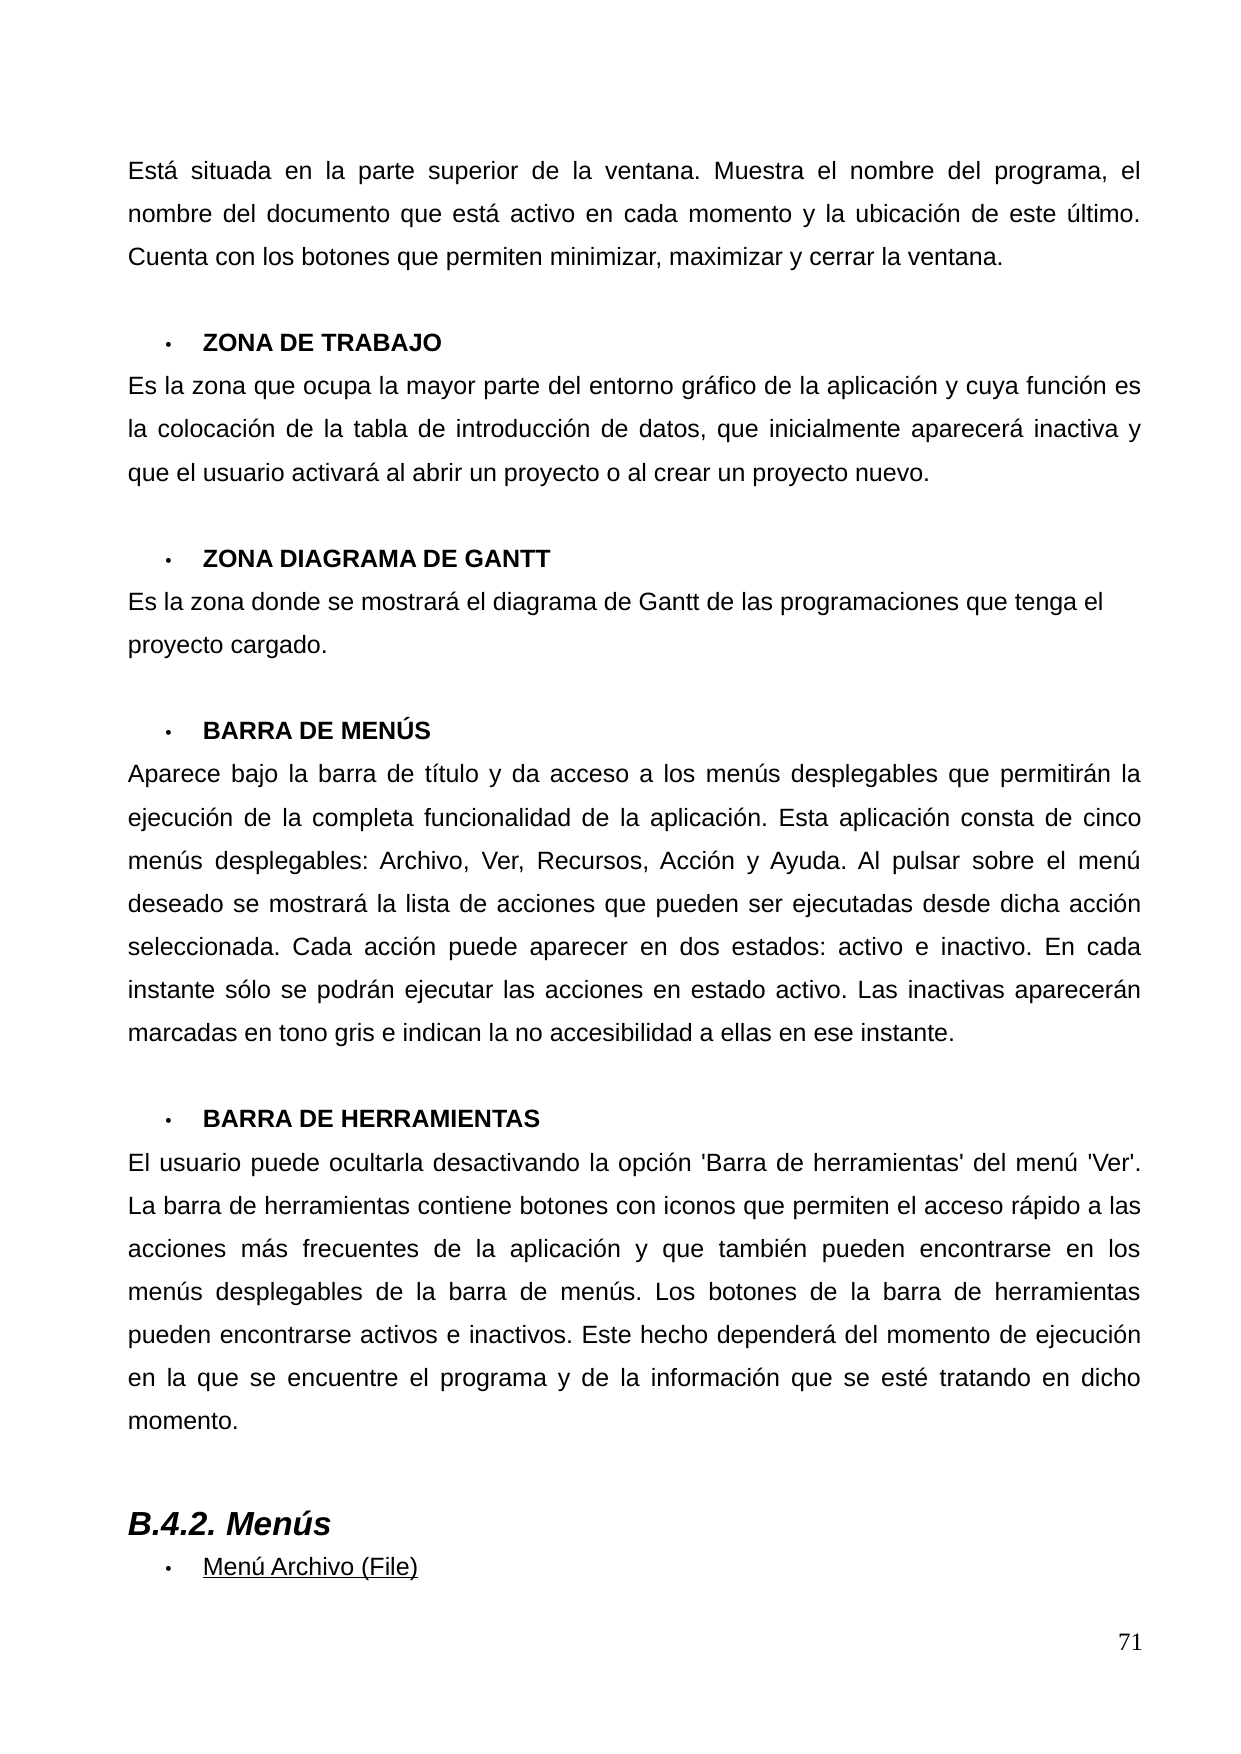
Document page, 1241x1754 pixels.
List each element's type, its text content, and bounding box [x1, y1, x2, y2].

text Está situada en la parte superior de la ventana. Muestra el nombre del programa, el nombre del documento que está activo en cada momento y la ubicación de este último. Cuenta con los botones que permiten minimizar, maximizar y cerrar la ventana. [128, 156, 1143, 271]
text proyecto cargado. [128, 630, 1143, 659]
subtitle Menús [128, 1504, 1143, 1543]
list BARRA DE HERRAMIENTAS [165, 1104, 1143, 1133]
list BARRA DE MENÚS [165, 716, 1143, 745]
text Es la zona donde se mostrará el diagrama de Gantt de las programaciones que tenga el [128, 587, 1143, 616]
text El usuario puede ocultarla desactivando la opción 'Barra de herramientas' del menú 'Ver'. La barra de herramientas contiene botones con iconos que permiten el acceso rápido a las acciones más frecuentes de la aplicación y que también pueden encontrarse en los menús desplegables de la barra de menús. Los botones de la barra de herramientas pueden encontrarse activos e inactivos. Este hecho dependerá del momento de ejecución en la que se encuentre el programa y de la información que se esté tratando en dicho momento. [128, 1147, 1143, 1435]
list ZONA DE TRABAJO [165, 328, 1143, 357]
text Aparece bajo la barra de título y da acceso a los menús desplegables que permitirán la ejecución de la completa funcionalidad de la aplicación. Esta aplicación consta de cinco menús desplegables: Archivo, Ver, Recursos, Acción y Ayuda. Al pulsar sobre el menú deseado se mostrará la lista de acciones que pueden ser ejecutadas desde dicha acción seleccionada. Cada acción puede aparecer en dos estados: activo e inactivo. En cada instante sólo se podrán ejecutar las acciones en estado activo. Las inactivas aparecerán marcadas en tono gris e indican la no accesibilidad a ellas en ese instante. [128, 759, 1143, 1047]
text Es la zona que ocupa la mayor parte del entorno gráfico de la aplicación y cuya función es la colocación de la tabla de introducción de datos, que inicialmente aparecerá inactiva y que el usuario activará al abrir un proyecto o al crear un proyecto nuevo. [128, 371, 1143, 486]
list ZONA DIAGRAMA DE GANTT [165, 544, 1143, 572]
list Menú Archivo (File) [165, 1552, 1143, 1581]
